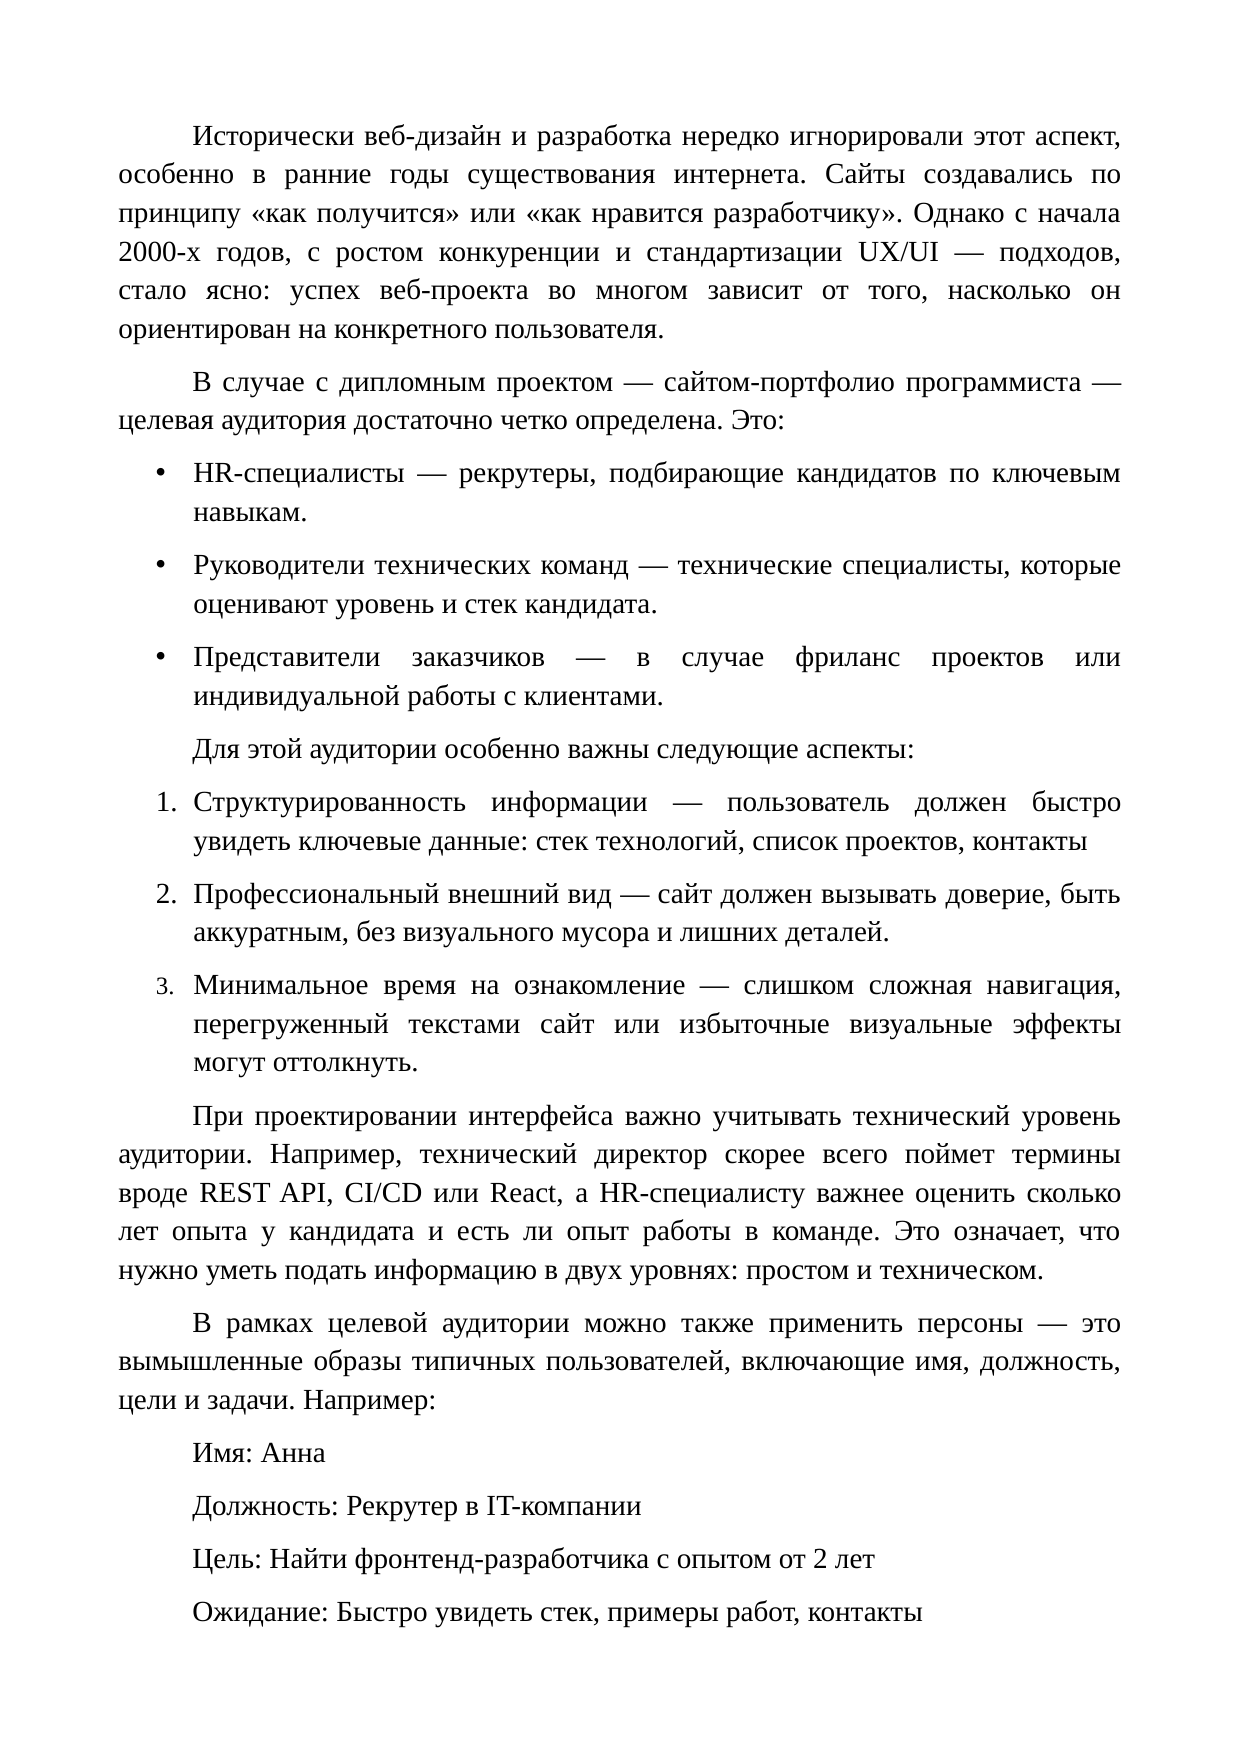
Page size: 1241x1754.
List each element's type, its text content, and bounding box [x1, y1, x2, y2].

text При проектировании интерфейса важно учитывать технический уровень аудитории. Например, технический директор скорее всего поймет термины вроде REST API, CI/CD или React, а HR-специалисту важнее оценить сколько лет опыта у кандидата и есть ли опыт работы в команде. Это означает, что нужно уметь подать информацию в двух уровнях: простом и техническом. [118, 1098, 1122, 1285]
text Имя: Анна [118, 1435, 1122, 1469]
list HR-специалисты — рекрутеры, подбирающие кандидатов по ключевым навыкам. [156, 456, 1122, 528]
list Руководители технических команд — технические специалисты, которые оценивают уровень и стек кандидата. [156, 547, 1122, 619]
text Цель: Найти фронтенд-разработчика с опытом от 2 лет [118, 1541, 1122, 1575]
text Должность: Рекрутер в IT-компании [118, 1488, 1122, 1522]
list Минимальное время на ознакомление — слишком сложная навигация, перегруженный текстами сайт или избыточные визуальные эффекты могут оттолкнуть. [156, 967, 1122, 1078]
list Представители заказчиков — в случае фриланс проектов или индивидуальной работы с клиентами. [156, 639, 1122, 711]
text В случае с дипломным проектом — сайтом-портфолио программиста — целевая аудитория достаточно четко определена. Это: [118, 364, 1122, 436]
text Ожидание: Быстро увидеть стек, примеры работ, контакты [118, 1594, 1122, 1628]
text Исторически веб-дизайн и разработка нередко игнорировали этот аспект, особенно в ранние годы существования интернета. Сайты создавались по принципу «как получится» или «как нравится разработчику». Однако с начала 2000-х годов, с ростом конкуренции и стандартизации UX/UI — подходов, стало ясно: успех веб-проекта во многом зависит от того, насколько он ориентирован на конкретного пользователя. [118, 118, 1122, 344]
list Профессиональный внешний вид — сайт должен вызывать доверие, быть аккуратным, без визуального мусора и лишних деталей. [156, 876, 1122, 948]
text Для этой аудитории особенно важны следующие аспекты: [118, 731, 1122, 764]
list Структурированность информации — пользователь должен быстро увидеть ключевые данные: стек технологий, список проектов, контакты [156, 784, 1122, 856]
text В рамках целевой аудитории можно также применить персоны — это вымышленные образы типичных пользователей, включающие имя, должность, цели и задачи. Например: [118, 1305, 1122, 1416]
